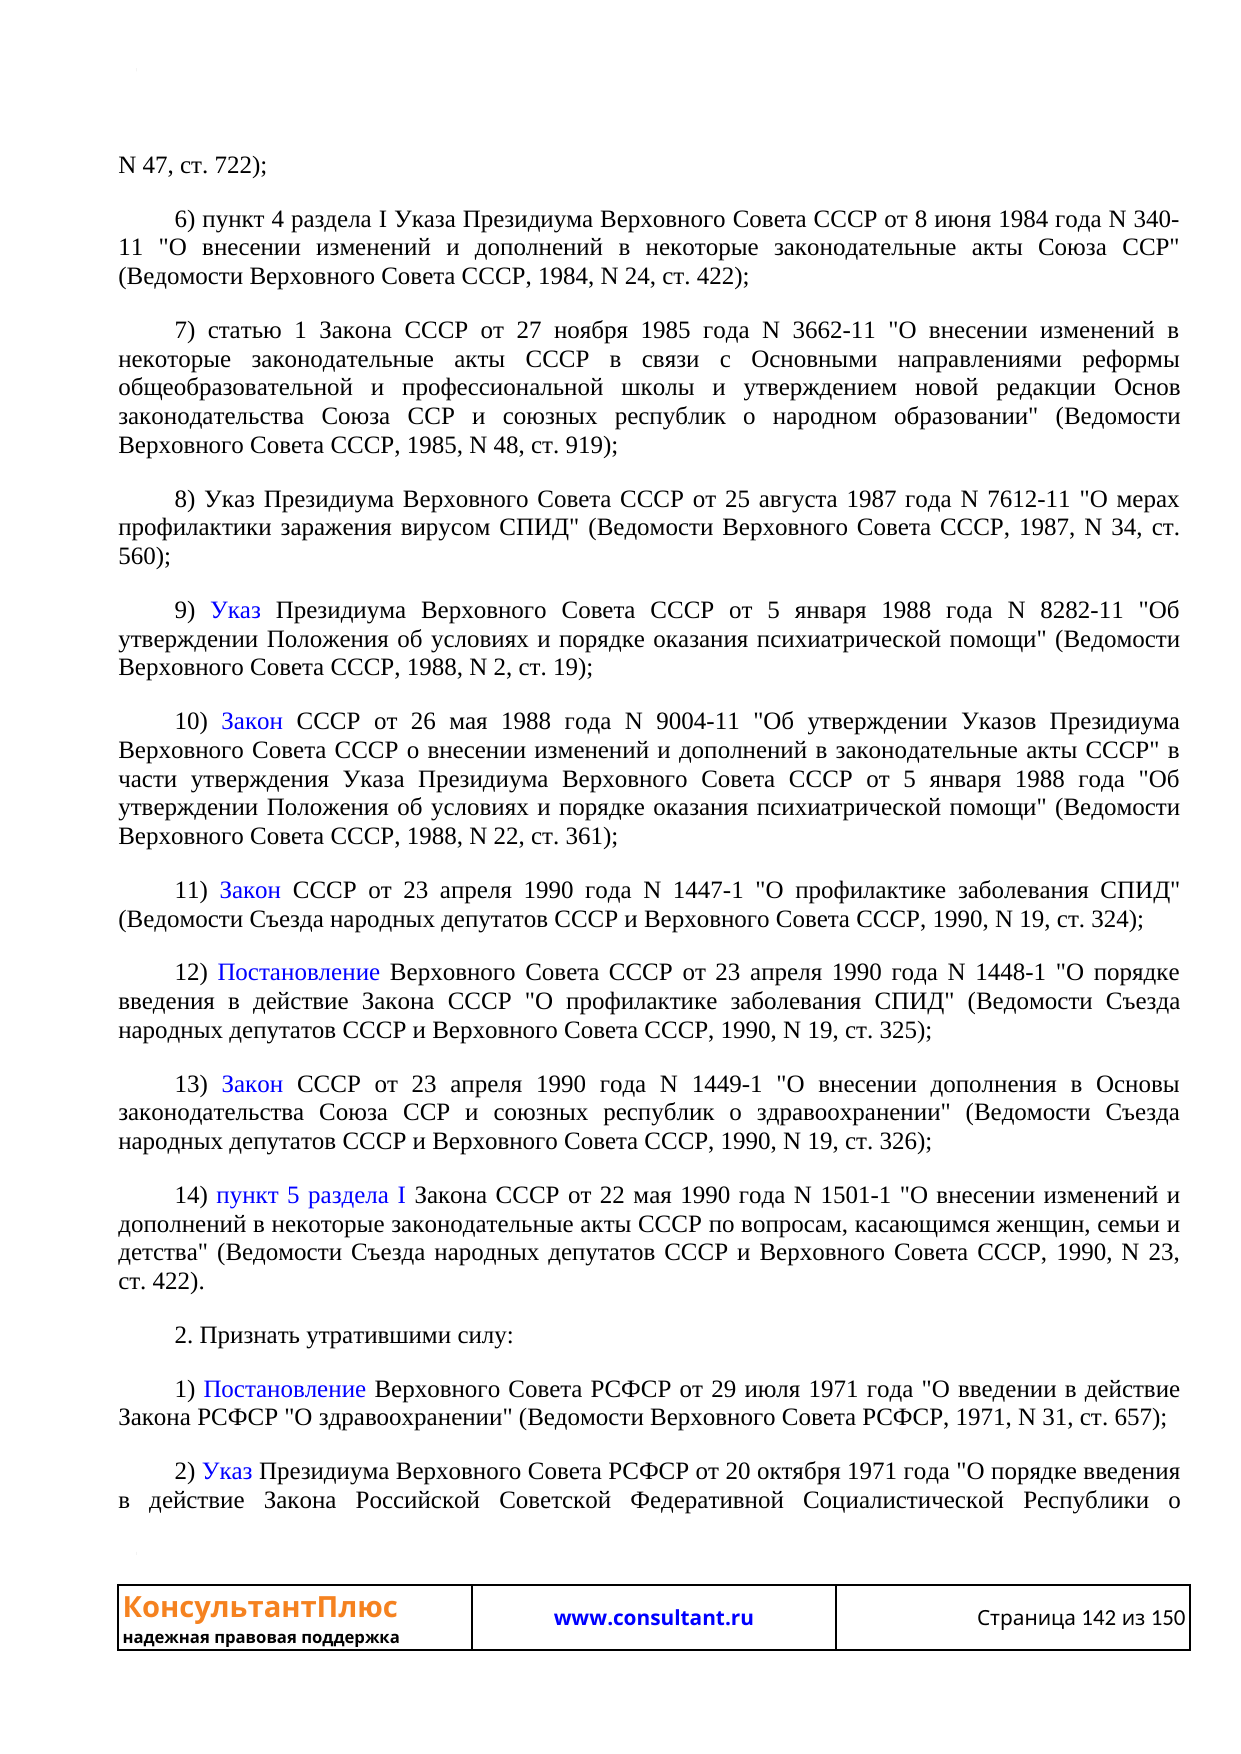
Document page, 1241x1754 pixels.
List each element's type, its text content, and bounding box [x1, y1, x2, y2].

text 2. Признать утратившими силу: [118, 1320, 1181, 1349]
text 7) статью 1 Закона СССР от 27 ноября 1985 года N 3662-11 "О внесении изменений в некоторые законодательные акты СССР в связи с Основными направлениями реформы общеобразовательной и профессиональной школы и утверждением новой редакции Основ законодательства Союза ССР и союзных республик о народном образовании" (Ведомости Верховного Совета СССР, 1985, N 48, ст. 919); [118, 315, 1181, 459]
text N 47, ст. 722); [118, 150, 1181, 179]
text 9) Указ Президиума Верховного Совета СССР от 5 января 1988 года N 8282-11 "Об утверждении Положения об условиях и порядке оказания психиатрической помощи" (Ведомости Верховного Совета СССР, 1988, N 2, ст. 19); [118, 595, 1181, 681]
text 12) Постановление Верховного Совета СССР от 23 апреля 1990 года N 1448-1 "О порядке введения в действие Закона СССР "О профилактике заболевания СПИД" (Ведомости Съезда народных депутатов СССР и Верховного Совета СССР, 1990, N 19, ст. 325); [118, 957, 1181, 1044]
text 10) Закон СССР от 26 мая 1988 года N 9004-11 "Об утверждении Указов Президиума Верховного Совета СССР о внесении изменений и дополнений в законодательные акты СССР" в части утверждения Указа Президиума Верховного Совета СССР от 5 января 1988 года "Об утверждении Положения об условиях и порядке оказания психиатрической помощи" (Ведомости Верховного Совета СССР, 1988, N 22, ст. 361); [118, 706, 1181, 850]
text 14) пункт 5 раздела I Закона СССР от 22 мая 1990 года N 1501-1 "О внесении изменений и дополнений в некоторые законодательные акты СССР по вопросам, касающимся женщин, семьи и детства" (Ведомости Съезда народных депутатов СССР и Верховного Совета СССР, 1990, N 23, ст. 422). [118, 1180, 1181, 1295]
text 13) Закон СССР от 23 апреля 1990 года N 1449-1 "О внесении дополнения в Основы законодательства Союза ССР и союзных республик о здравоохранении" (Ведомости Съезда народных депутатов СССР и Верховного Совета СССР, 1990, N 19, ст. 326); [118, 1069, 1181, 1155]
text 1) Постановление Верховного Совета РСФСР от 29 июля 1971 года "О введении в действие Закона РСФСР "О здравоохранении" (Ведомости Верховного Совета РСФСР, 1971, N 31, ст. 657); [118, 1374, 1181, 1431]
text 8) Указ Президиума Верховного Совета СССР от 25 августа 1987 года N 7612-11 "О мерах профилактики заражения вирусом СПИД" (Ведомости Верховного Совета СССР, 1987, N 34, ст. 560); [118, 484, 1181, 570]
text 6) пункт 4 раздела I Указа Президиума Верховного Совета СССР от 8 июня 1984 года N 340-11 "О внесении изменений и дополнений в некоторые законодательные акты Союза ССР" (Ведомости Верховного Совета СССР, 1984, N 24, ст. 422); [118, 204, 1181, 290]
text 2) Указ Президиума Верховного Совета РСФСР от 20 октября 1971 года "О порядке введения в действие Закона Российской Советской Федеративной Социалистической Республики о [118, 1456, 1181, 1514]
text 11) Закон СССР от 23 апреля 1990 года N 1447-1 "О профилактике заболевания СПИД" (Ведомости Съезда народных депутатов СССР и Верховного Совета СССР, 1990, N 19, ст. 324); [118, 875, 1181, 932]
